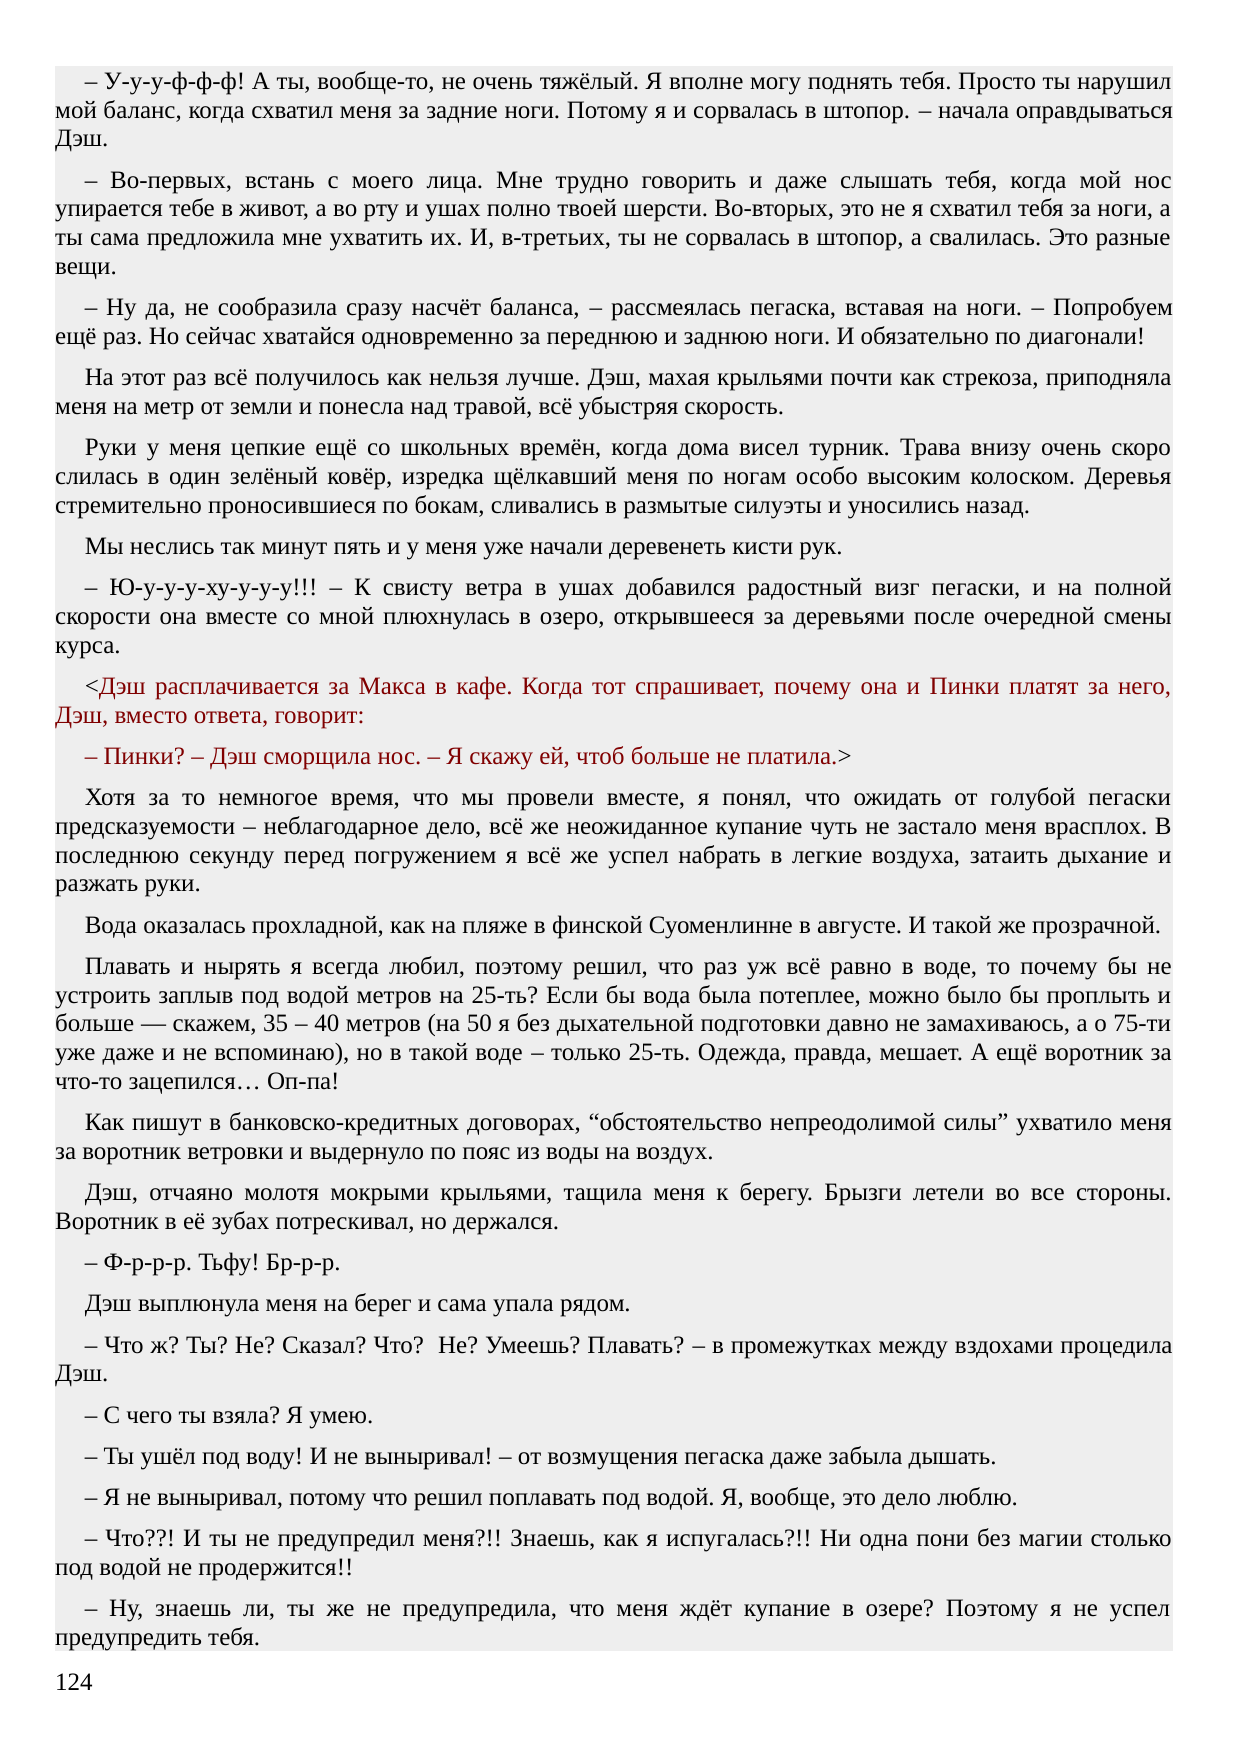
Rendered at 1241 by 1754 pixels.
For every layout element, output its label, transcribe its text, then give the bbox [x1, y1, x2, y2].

text – Пинки? – Дэш сморщила нос. – Я скажу ей, чтоб больше не платила.> [55, 741, 1173, 770]
text – Ну да, не сообразила сразу насчёт баланса, – рассмеялась пегаска, вставая на ноги. – Попробуем ещё раз. Но сейчас хватайся одновременно за переднюю и заднюю ноги. И обязательно по диагонали! [55, 292, 1173, 350]
text Мы неслись так минут пять и у меня уже начали деревенеть кисти рук. [55, 531, 1173, 560]
text Дэш выплюнула меня на берег и сама упала рядом. [55, 1288, 1173, 1317]
text – Что??! И ты не предупредил меня?!! Знаешь, как я испугалась?!! Ни одна пони без магии столько под водой не продержится!! [55, 1523, 1173, 1581]
text – Ну, знаешь ли, ты же не предупредила, что меня ждёт купание в озере? Поэтому я не успел предупредить тебя. [55, 1593, 1173, 1651]
text Хотя за то немногое время, что мы провели вместе, я понял, что ожидать от голубой пегаски предсказуемости – неблагодарное дело, всё же неожиданное купание чуть не застало меня врасплох. В последнюю секунду перед погружением я всё же успел набрать в легкие воздуха, затаить дыхание и разжать руки. [55, 782, 1173, 897]
text – У-у-у-ф-ф-ф! А ты, вообще-то, не очень тяжёлый. Я вполне могу поднять тебя. Просто ты нарушил мой баланс, когда схватил меня за задние ноги. Потому я и сорвалась в штопор. – начала оправдываться Дэш. [55, 66, 1173, 152]
text Дэш, отчаяно молотя мокрыми крыльями, тащила меня к берегу. Брызги летели во все стороны. Воротник в её зубах потрескивал, но держался. [55, 1177, 1173, 1235]
text <Дэш расплачивается за Макса в кафе. Когда тот спрашивает, почему она и Пинки платят за него, Дэш, вместо ответа, говорит: [55, 671, 1173, 728]
text – Ф-р-р-р. Тьфу! Бр-р-р. [55, 1247, 1173, 1276]
text – Я не выныривал, потому что решил поплавать под водой. Я, вообще, это дело люблю. [55, 1482, 1173, 1511]
text – Ю-у-у-у-ху-у-у-у!!! – К свисту ветра в ушах добавился радостный визг пегаски, и на полной скорости она вместе со мной плюхнулась в озеро, открывшееся за деревьями после очередной смены курса. [55, 572, 1173, 658]
text – Ты ушёл под воду! И не выныривал! – от возмущения пегаска даже забыла дышать. [55, 1441, 1173, 1470]
text – Во-первых, встань с моего лица. Мне трудно говорить и даже слышать тебя, когда мой нос упирается тебе в живот, а во рту и ушах полно твоей шерсти. Во-вторых, это не я схватил тебя за ноги, а ты сама предложила мне ухватить их. И, в-третьих, ты не сорвалась в штопор, а свалилась. Это разные вещи. [55, 165, 1173, 280]
text – С чего ты взяла? Я умею. [55, 1400, 1173, 1428]
text Как пишут в банковско-кредитных договорах, “обстоятельство непреодолимой силы” ухватило меня за воротник ветровки и выдернуло по пояс из воды на воздух. [55, 1107, 1173, 1165]
text Руки у меня цепкие ещё со школьных времён, когда дома висел турник. Трава внизу очень скоро слилась в один зелёный ковёр, изредка щёлкавший меня по ногам особо высоким колоском. Деревья стремительно проносившиеся по бокам, сливались в размытые силуэты и уносились назад. [55, 432, 1173, 518]
text Плавать и нырять я всегда любил, поэтому решил, что раз уж всё равно в воде, то почему бы не устроить заплыв под водой метров на 25-ть? Если бы вода была потеплее, можно было бы проплыть и больше — скажем, 35 – 40 метров (на 50 я без дыхательной подготовки давно не замахиваюсь, а о 75-ти уже даже и не вспоминаю), но в такой воде – только 25-ть. Одежда, правда, мешает. А ещё воротник за что-то зацепился… Оп-па! [55, 951, 1173, 1095]
text Вода оказалась прохладной, как на пляже в финской Суоменлинне в августе. И такой же прозрачной. [55, 910, 1173, 938]
text – Что ж? Ты? Не? Сказал? Что? Не? Умеешь? Плавать? – в промежутках между вздохами процедила Дэш. [55, 1330, 1173, 1387]
text На этот раз всё получилось как нельзя лучше. Дэш, махая крыльями почти как стрекоза, приподняла меня на метр от земли и понесла над травой, всё убыстряя скорость. [55, 362, 1173, 420]
